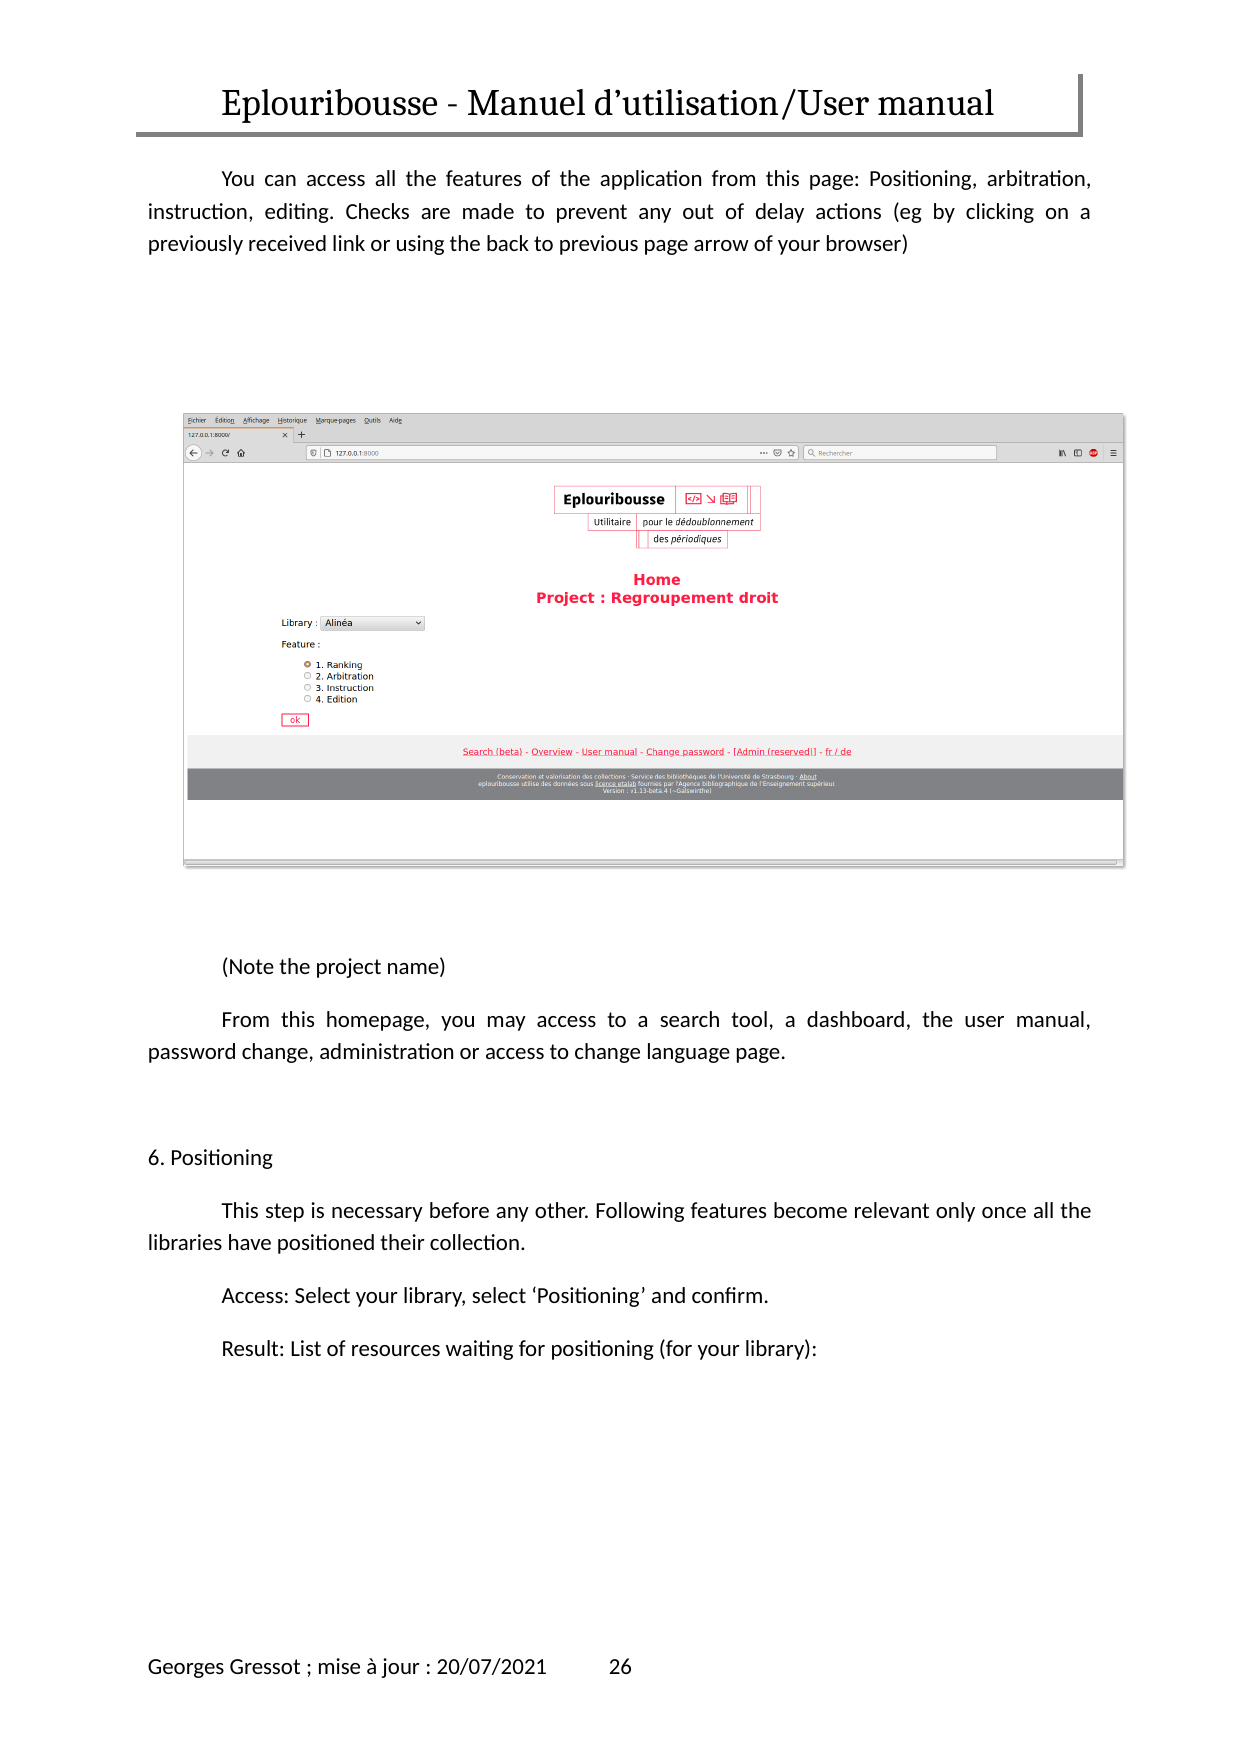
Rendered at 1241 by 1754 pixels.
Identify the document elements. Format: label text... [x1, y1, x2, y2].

text You can access all the features of the application from this page: Positioning, arbitration, instruction, editing. Checks are made to prevent any out of delay actions (eg by clicking on a previously received link or using the back to previous page arrow of your browser) [148, 164, 1093, 257]
text Access: Select your library, select ‘Positioning’ and confirm. [148, 1281, 1093, 1309]
text 6. Positioning [148, 1143, 1093, 1171]
text Result: List of resources waiting for positioning (for your library): [148, 1334, 1093, 1362]
text From this homepage, you may access to a search tool, a dashboard, the user manual, password change, administration or access to change language page. [148, 1005, 1093, 1065]
picture [181, 411, 1127, 870]
text This step is necessary before any other. Following features become relevant only once all the libraries have positioned their collection. [148, 1196, 1093, 1256]
text (Note the project name) [148, 952, 1093, 980]
